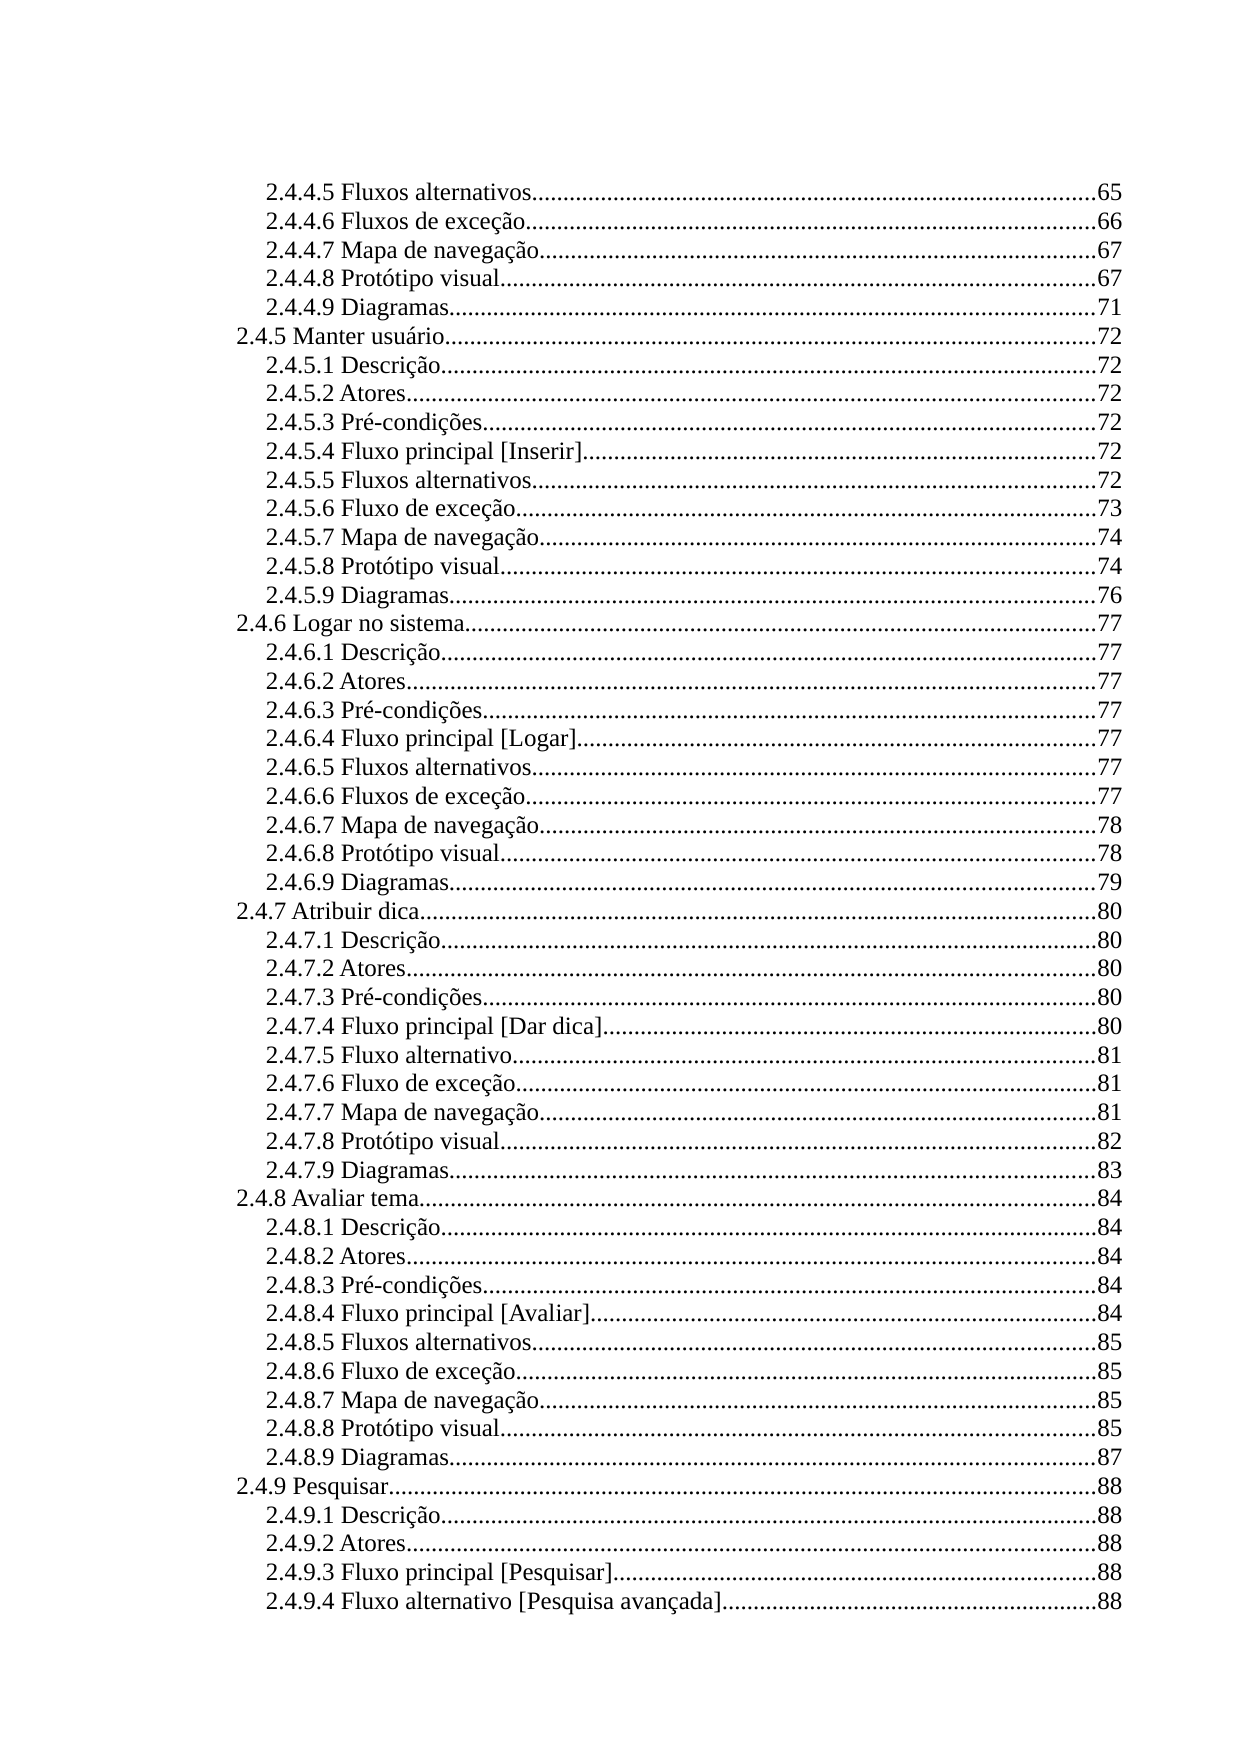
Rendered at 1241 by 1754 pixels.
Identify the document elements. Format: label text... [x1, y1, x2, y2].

text 2.4.6.8 Protótipo visual 78 [266, 838, 1122, 867]
text 2.4.5.7 Mapa de navegação 74 [266, 522, 1122, 551]
text 2.4.6.4 Fluxo principal [Logar] 77 [266, 723, 1122, 752]
text 2.4.8 Avaliar tema 84 [236, 1183, 1122, 1212]
text 2.4.6.6 Fluxos de exceção 77 [266, 781, 1122, 810]
text 2.4.5.6 Fluxo de exceção 73 [266, 493, 1122, 522]
text 2.4.5.2 Atores 72 [266, 378, 1122, 407]
text 2.4.7.4 Fluxo principal [Dar dica] 80 [266, 1011, 1122, 1040]
text 2.4.8.9 Diagramas 87 [266, 1442, 1122, 1471]
text 2.4.9.4 Fluxo alternativo [Pesquisa avançada] 88 [266, 1586, 1122, 1615]
text 2.4.7.3 Pré-condições 80 [266, 982, 1122, 1011]
text 2.4.4.9 Diagramas 71 [266, 292, 1122, 321]
text 2.4.4.6 Fluxos de exceção 66 [266, 206, 1122, 235]
text 2.4.9.3 Fluxo principal [Pesquisar] 88 [266, 1557, 1122, 1586]
text 2.4.7.9 Diagramas 83 [266, 1155, 1122, 1183]
text 2.4.9.1 Descrição 88 [266, 1500, 1122, 1528]
text 2.4.8.4 Fluxo principal [Avaliar] 84 [266, 1298, 1122, 1327]
text 2.4.5.9 Diagramas 76 [266, 580, 1122, 608]
text 2.4.6.5 Fluxos alternativos 77 [266, 752, 1122, 781]
text 2.4.5.4 Fluxo principal [Inserir] 72 [266, 436, 1122, 465]
text 2.4.5.3 Pré-condições 72 [266, 407, 1122, 436]
text 2.4.6 Logar no sistema 77 [236, 608, 1122, 637]
text 2.4.4.5 Fluxos alternativos 65 [266, 177, 1122, 206]
text 2.4.7.5 Fluxo alternativo 81 [266, 1040, 1122, 1068]
text 2.4.6.2 Atores 77 [266, 666, 1122, 695]
text 2.4.6.3 Pré-condições 77 [266, 695, 1122, 723]
text 2.4.7.7 Mapa de navegação 81 [266, 1097, 1122, 1126]
text 2.4.6.7 Mapa de navegação 78 [266, 810, 1122, 838]
text 2.4.5 Manter usuário 72 [236, 321, 1122, 350]
text 2.4.8.5 Fluxos alternativos 85 [266, 1327, 1122, 1356]
text 2.4.8.8 Protótipo visual 85 [266, 1413, 1122, 1442]
text 2.4.7.1 Descrição 80 [266, 925, 1122, 953]
text 2.4.7.6 Fluxo de exceção 81 [266, 1068, 1122, 1097]
text 2.4.6.9 Diagramas 79 [266, 867, 1122, 896]
text 2.4.9 Pesquisar 88 [236, 1471, 1122, 1500]
text 2.4.7.8 Protótipo visual 82 [266, 1126, 1122, 1155]
text 2.4.7 Atribuir dica 80 [236, 896, 1122, 925]
text 2.4.8.1 Descrição 84 [266, 1212, 1122, 1241]
text 2.4.8.7 Mapa de navegação 85 [266, 1385, 1122, 1413]
text 2.4.8.2 Atores 84 [266, 1241, 1122, 1270]
text 2.4.7.2 Atores 80 [266, 953, 1122, 982]
text 2.4.8.6 Fluxo de exceção 85 [266, 1356, 1122, 1385]
text 2.4.5.8 Protótipo visual 74 [266, 551, 1122, 580]
text 2.4.4.8 Protótipo visual 67 [266, 263, 1122, 292]
text 2.4.4.7 Mapa de navegação 67 [266, 235, 1122, 263]
text 2.4.8.3 Pré-condições 84 [266, 1270, 1122, 1298]
text 2.4.5.1 Descrição 72 [266, 350, 1122, 378]
text 2.4.6.1 Descrição 77 [266, 637, 1122, 666]
text 2.4.5.5 Fluxos alternativos 72 [266, 465, 1122, 493]
text 2.4.9.2 Atores 88 [266, 1528, 1122, 1557]
